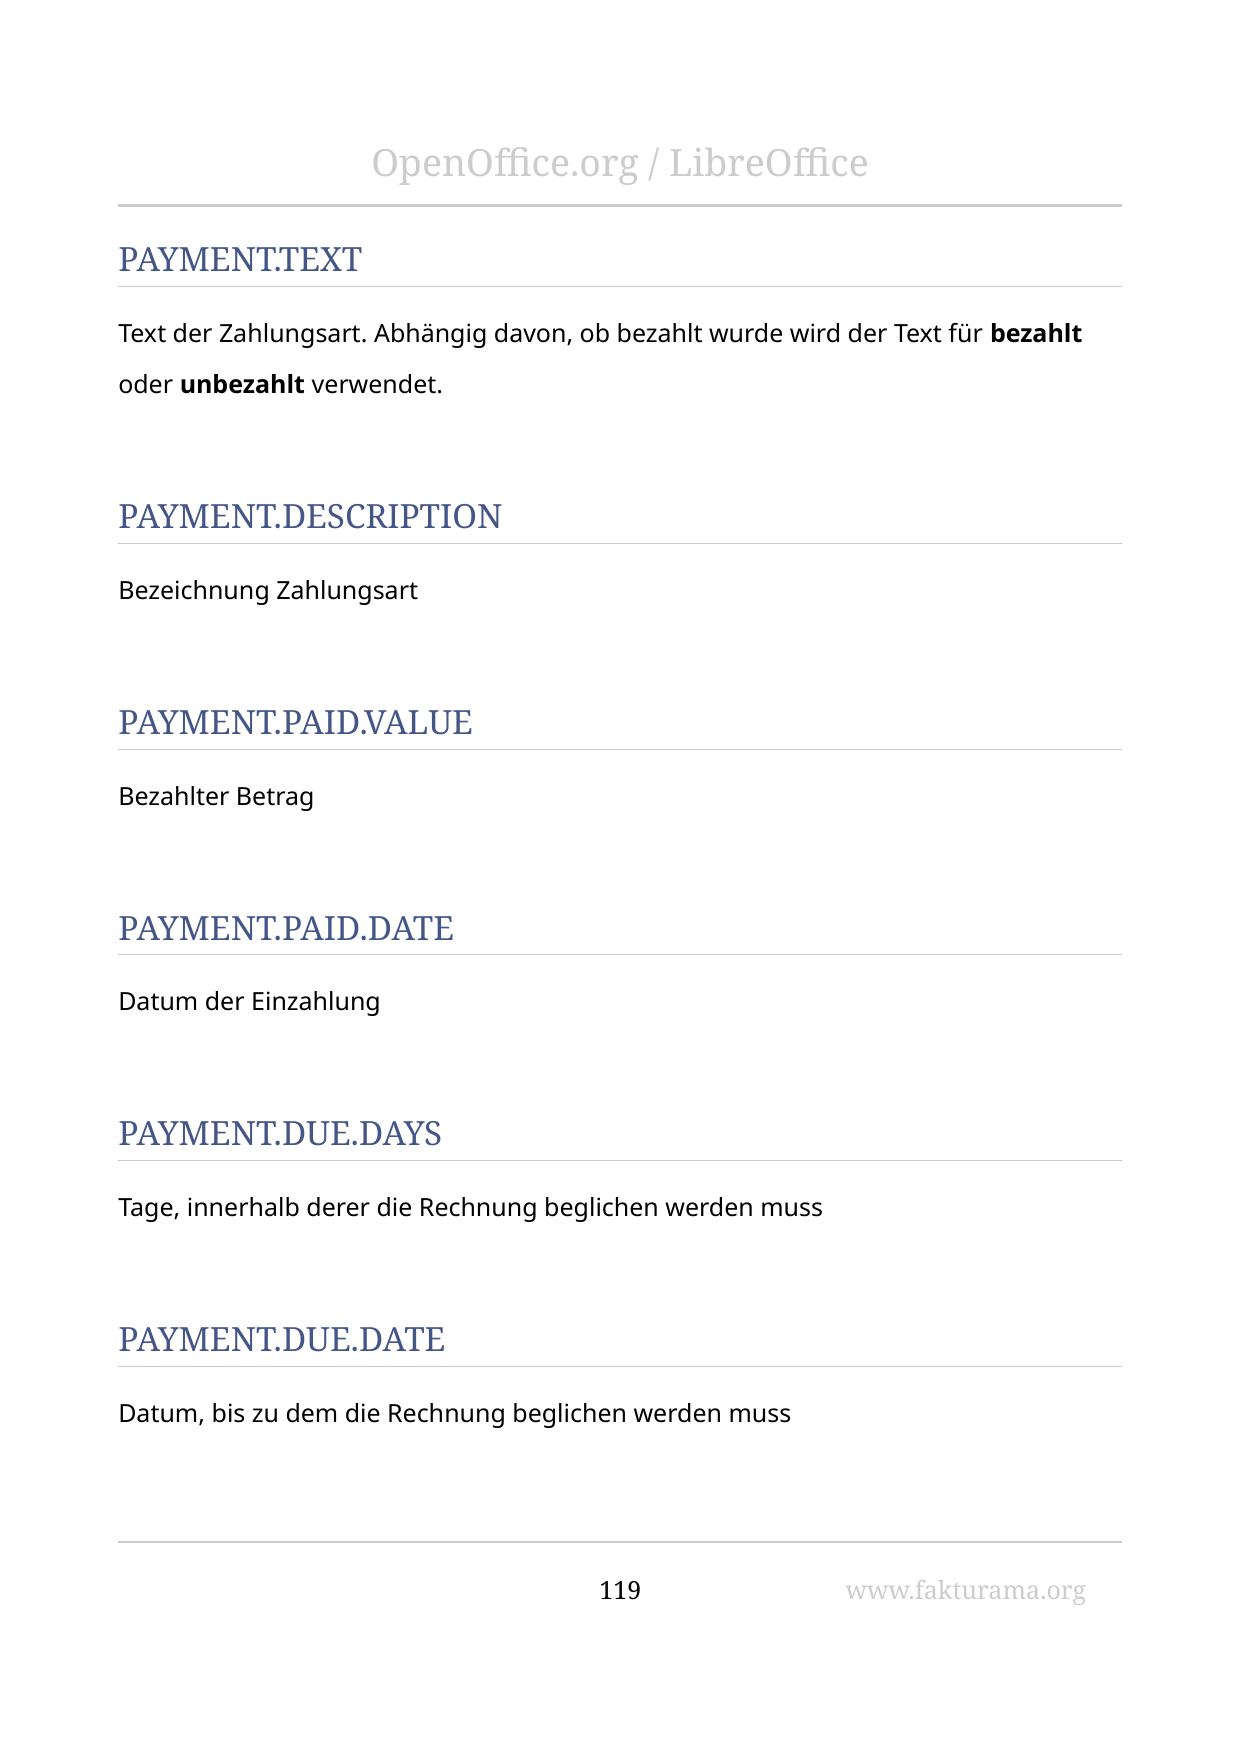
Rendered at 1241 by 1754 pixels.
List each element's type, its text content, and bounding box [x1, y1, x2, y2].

text Bezahlter Betrag [118, 778, 1122, 812]
text Text der Zahlungsart. Abhängig davon, ob bezahlt wurde wird der Text für bezahlt oder unbezahlt verwendet. [118, 316, 1122, 401]
subtitle PAYMENT.PAID.DATE [118, 904, 1122, 954]
text Tage, innerhalb derer die Rechnung beglichen werden muss [118, 1190, 1122, 1224]
subtitle PAYMENT.DUE.DAYS [118, 1110, 1122, 1160]
text Datum der Einzahlung [118, 984, 1122, 1018]
subtitle PAYMENT.PAID.VALUE [118, 699, 1122, 749]
subtitle PAYMENT.DESCRIPTION [118, 493, 1122, 543]
subtitle PAYMENT.TEXT [118, 236, 1122, 286]
subtitle PAYMENT.DUE.DATE [118, 1316, 1122, 1366]
text Bezeichnung Zahlungsart [118, 573, 1122, 607]
text Datum, bis zu dem die Rechnung beglichen werden muss [118, 1396, 1122, 1429]
